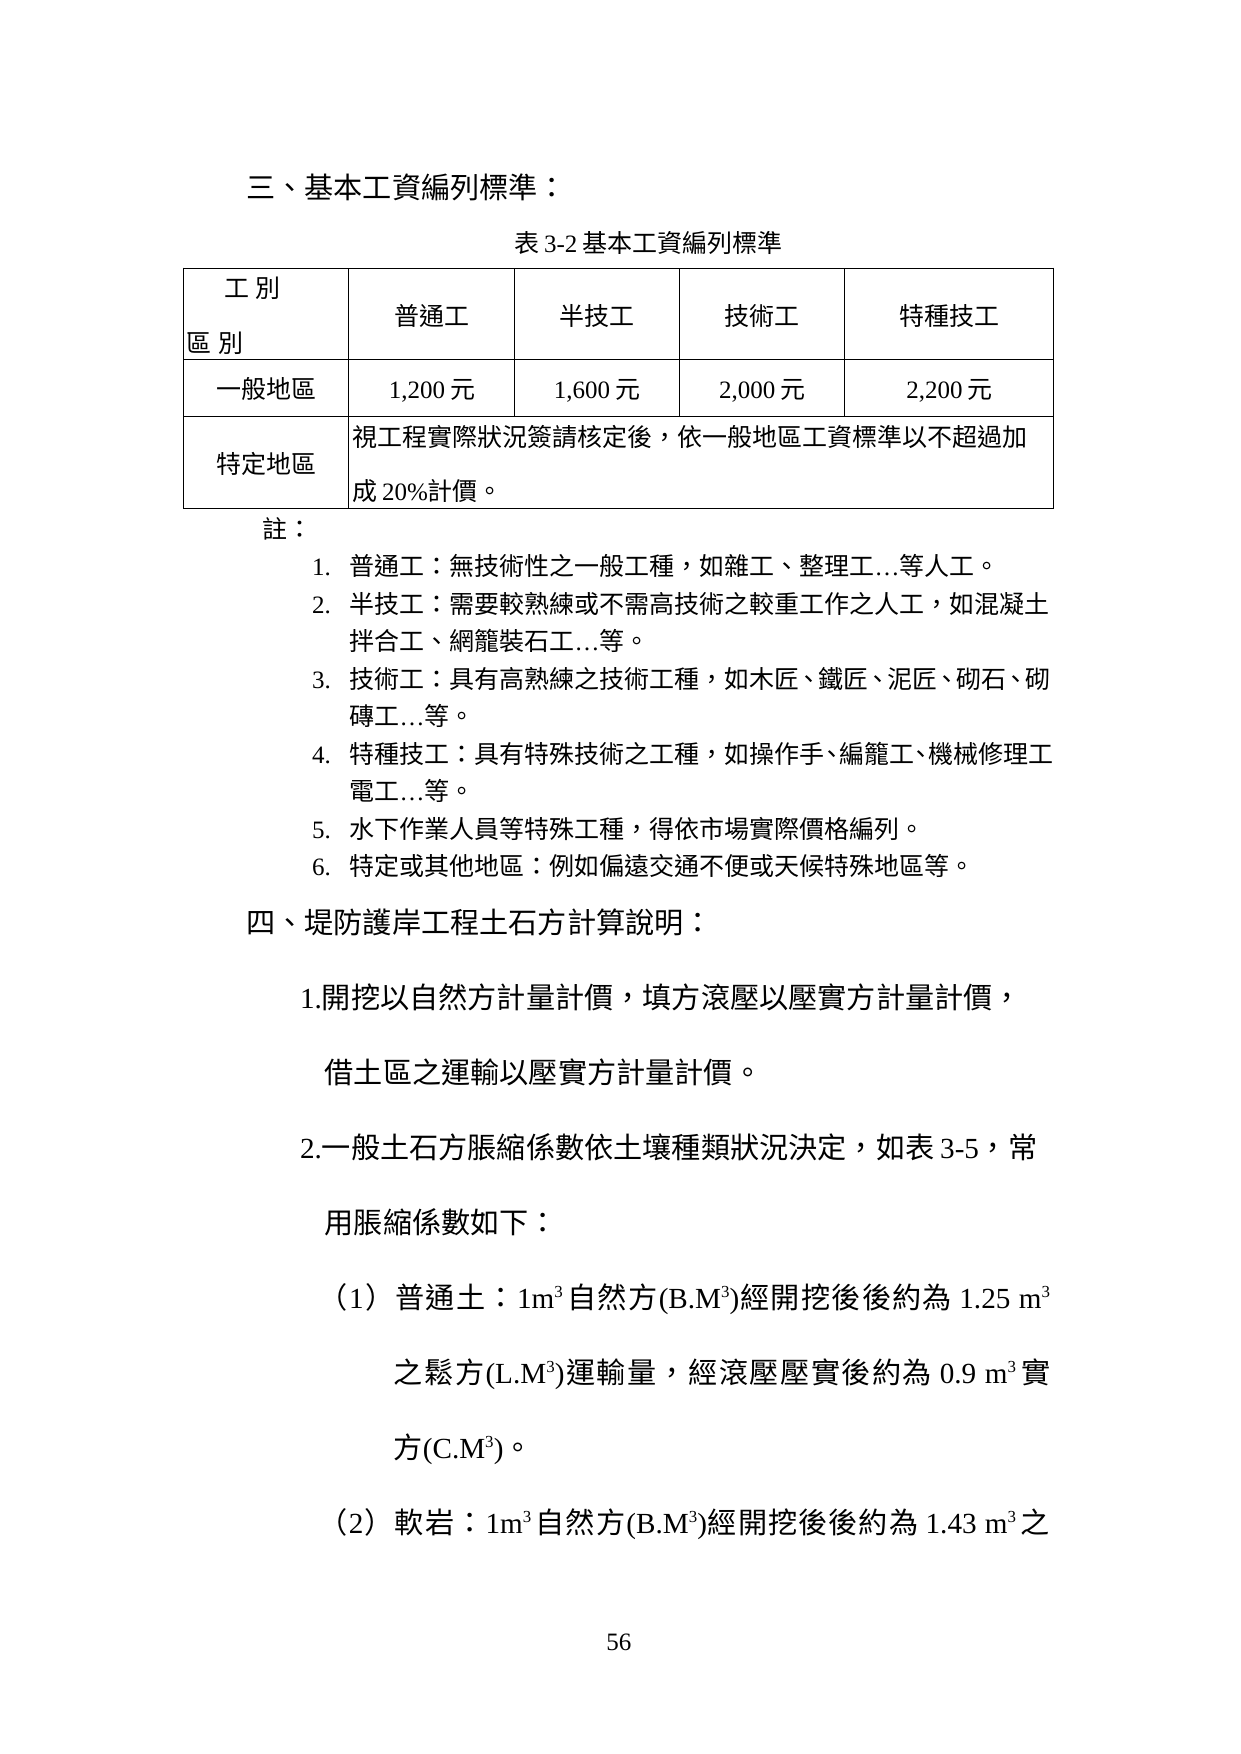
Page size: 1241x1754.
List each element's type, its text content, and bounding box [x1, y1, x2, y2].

list 半技工：需要較熟練或不需高技術之較重工作之人工，如混凝土拌合工、網籠裝石工…等。 [312, 584, 1050, 659]
list 普通工：無技術性之一般工種，如雜工、整理工…等人工。 [312, 546, 1050, 584]
table_cell 1,200元 [349, 360, 514, 416]
list 特定或其他地區：例如偏遠交通不便或天候特殊地區等。 [312, 846, 1050, 884]
table_cell 一般地區 [184, 360, 348, 416]
table_cell 2,200元 [845, 360, 1053, 416]
list 技術工：具有高熟練之技術工種，如木匠、鐵匠、泥匠、砌石、砌磚工…等。 [312, 659, 1050, 734]
list 特種技工：具有特殊技術之工種，如操作手、編籠工、機械修理工、電工…等。 [312, 734, 1050, 809]
table_header 半技工 [515, 269, 679, 359]
table_header 特種技工 [845, 269, 1053, 359]
table_cell 2,000元 [680, 360, 844, 416]
table_cell 特定地區 [184, 417, 348, 508]
list 水下作業人員等特殊工種，得依市場實際價格編列。 [312, 809, 1050, 846]
text （2）軟岩：1m3自然方(B.M3)經開挖後後約為1.43 m3之 [318, 1484, 1050, 1559]
table_cell 視工程實際狀況簽請核定後，依一般地區工資標準以不超過加成20%計價。 [349, 417, 1053, 508]
text 表3-2基本工資編列標準 [246, 209, 1050, 263]
text 三、基本工資編列標準： [246, 155, 1050, 209]
text 2.一般土石方脹縮係數依土壤種類狀況決定，如表3-5，常用脹縮係數如下： [300, 1109, 1050, 1259]
table_cell 1,600元 [515, 360, 679, 416]
table_header 工 別 區 別 [184, 269, 348, 359]
text （1）普通土：1m3自然方(B.M3)經開挖後後約為1.25 m3之鬆方(L.M3)運輸量，經滾壓壓實後約為0.9 m3實方(C.M3)。 [318, 1259, 1050, 1484]
text 註： [262, 509, 1050, 546]
text 四、堤防護岸工程土石方計算說明： [246, 884, 1050, 959]
table_header 技術工 [680, 269, 844, 359]
table_header 普通工 [349, 269, 514, 359]
text 1.開挖以自然方計量計價，填方滾壓以壓實方計量計價，借土區之運輸以壓實方計量計價。 [300, 959, 1050, 1109]
